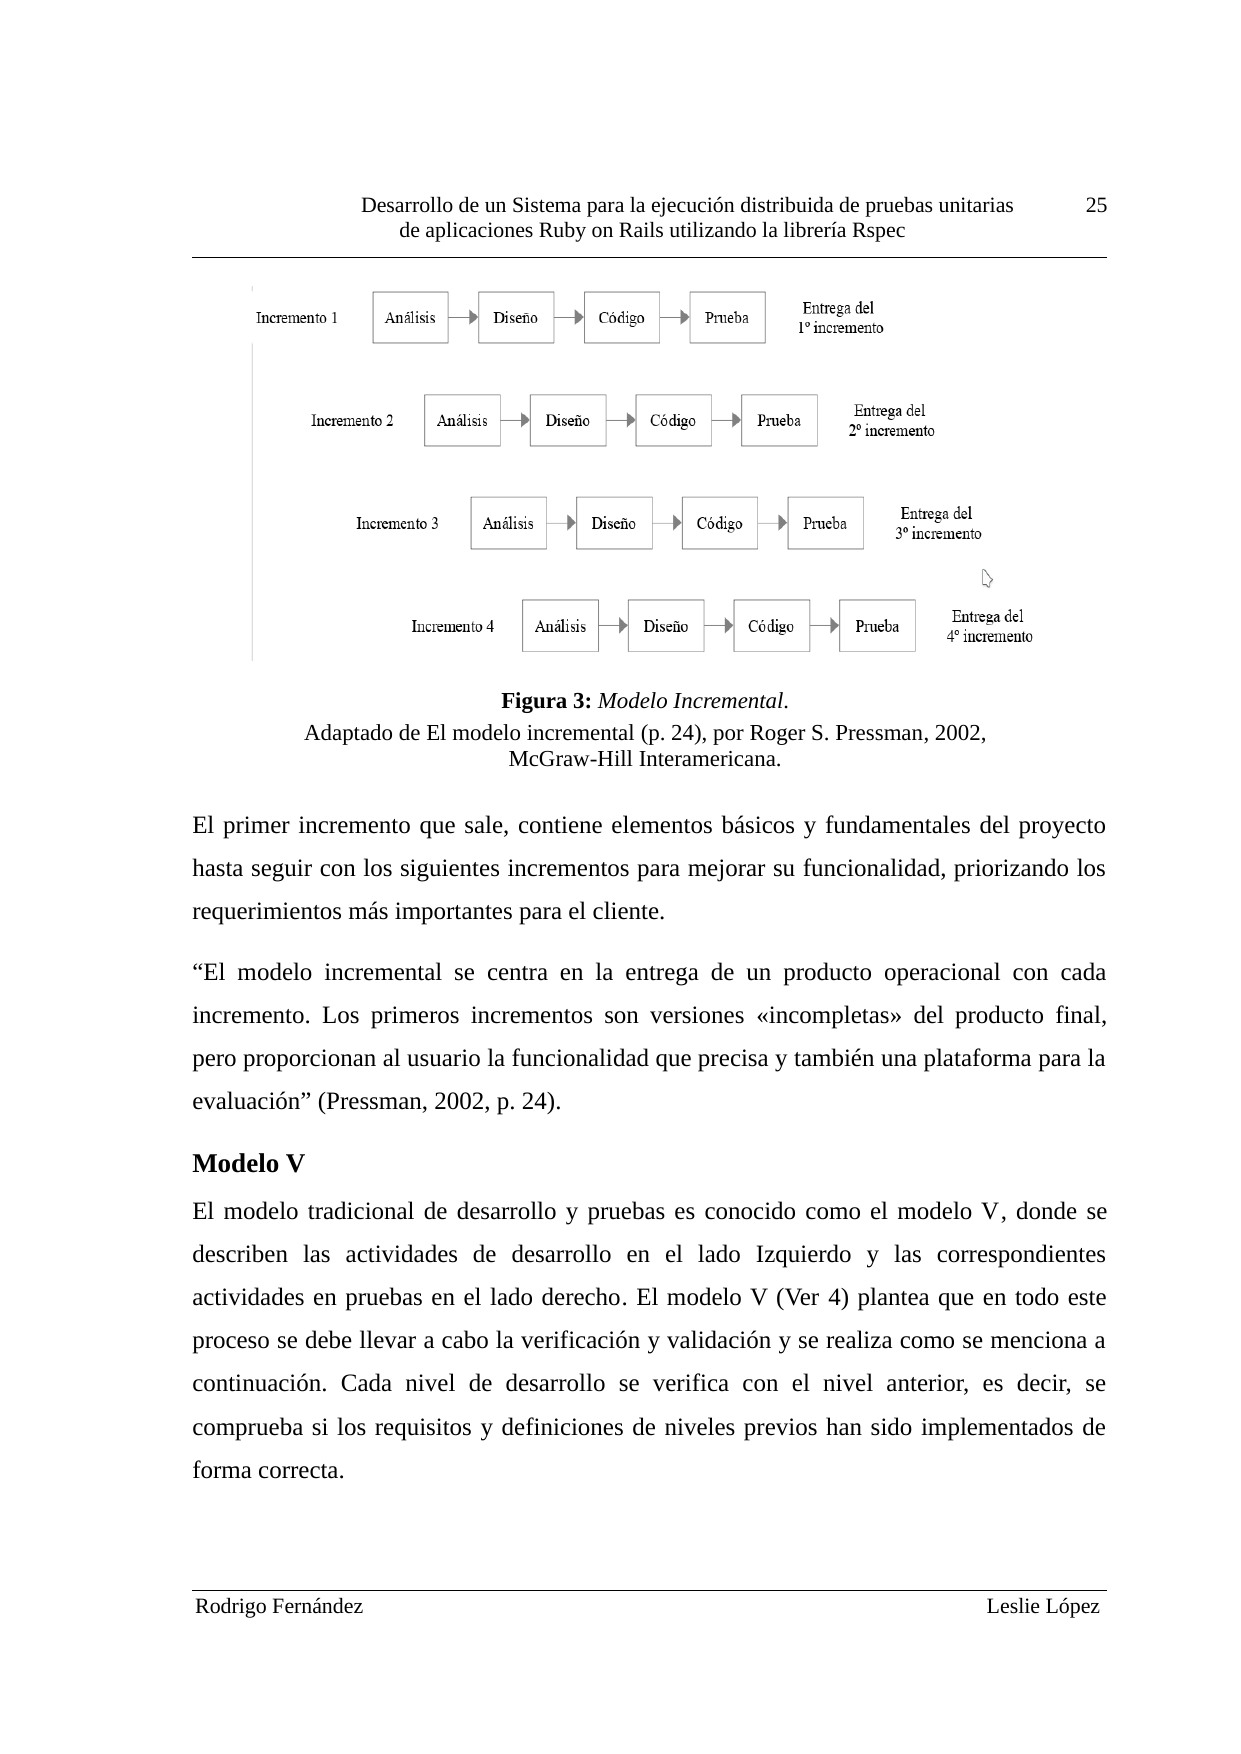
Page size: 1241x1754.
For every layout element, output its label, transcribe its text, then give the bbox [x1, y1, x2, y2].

text Modelo V [192, 1147, 1107, 1178]
picture [251, 286, 1039, 661]
text El modelo tradicional de desarrollo y pruebas es conocido como el modelo V, donde se describen las actividades de desarrollo en el lado Izquierdo y las correspondientes actividades en pruebas en el lado derecho. El modelo V (Ver 4) plantea que en todo este proceso se debe llevar a cabo la verificación y validación y se realiza como se menciona a continuación. Cada nivel de desarrollo se verifica con el nivel anterior, es decir, se comprueba si los requisitos y definiciones de niveles previos han sido implementados de forma correcta. [192, 1196, 1107, 1483]
text “El modelo incremental se centra en la entrega de un producto operacional con cada incremento. Los primeros incrementos son versiones «incompletas» del producto final, pero proporcionan al usuario la funcionalidad que precisa y también una plataforma para la evaluación” (Pressman, 2002, p. 24)⁠. [192, 957, 1107, 1115]
text Figura 3: Modelo Incremental. [257, 687, 1033, 713]
text Adaptado de El modelo incremental (p. 24), por Roger S. Pressman, 2002, McGraw-Hill Interamericana. [257, 719, 1033, 772]
text El primer incremento que sale, contiene elementos básicos y fundamentales del proyecto hasta seguir con los siguientes incrementos para mejorar su funcionalidad, priorizando los requerimientos más importantes para el cliente. [192, 810, 1107, 925]
